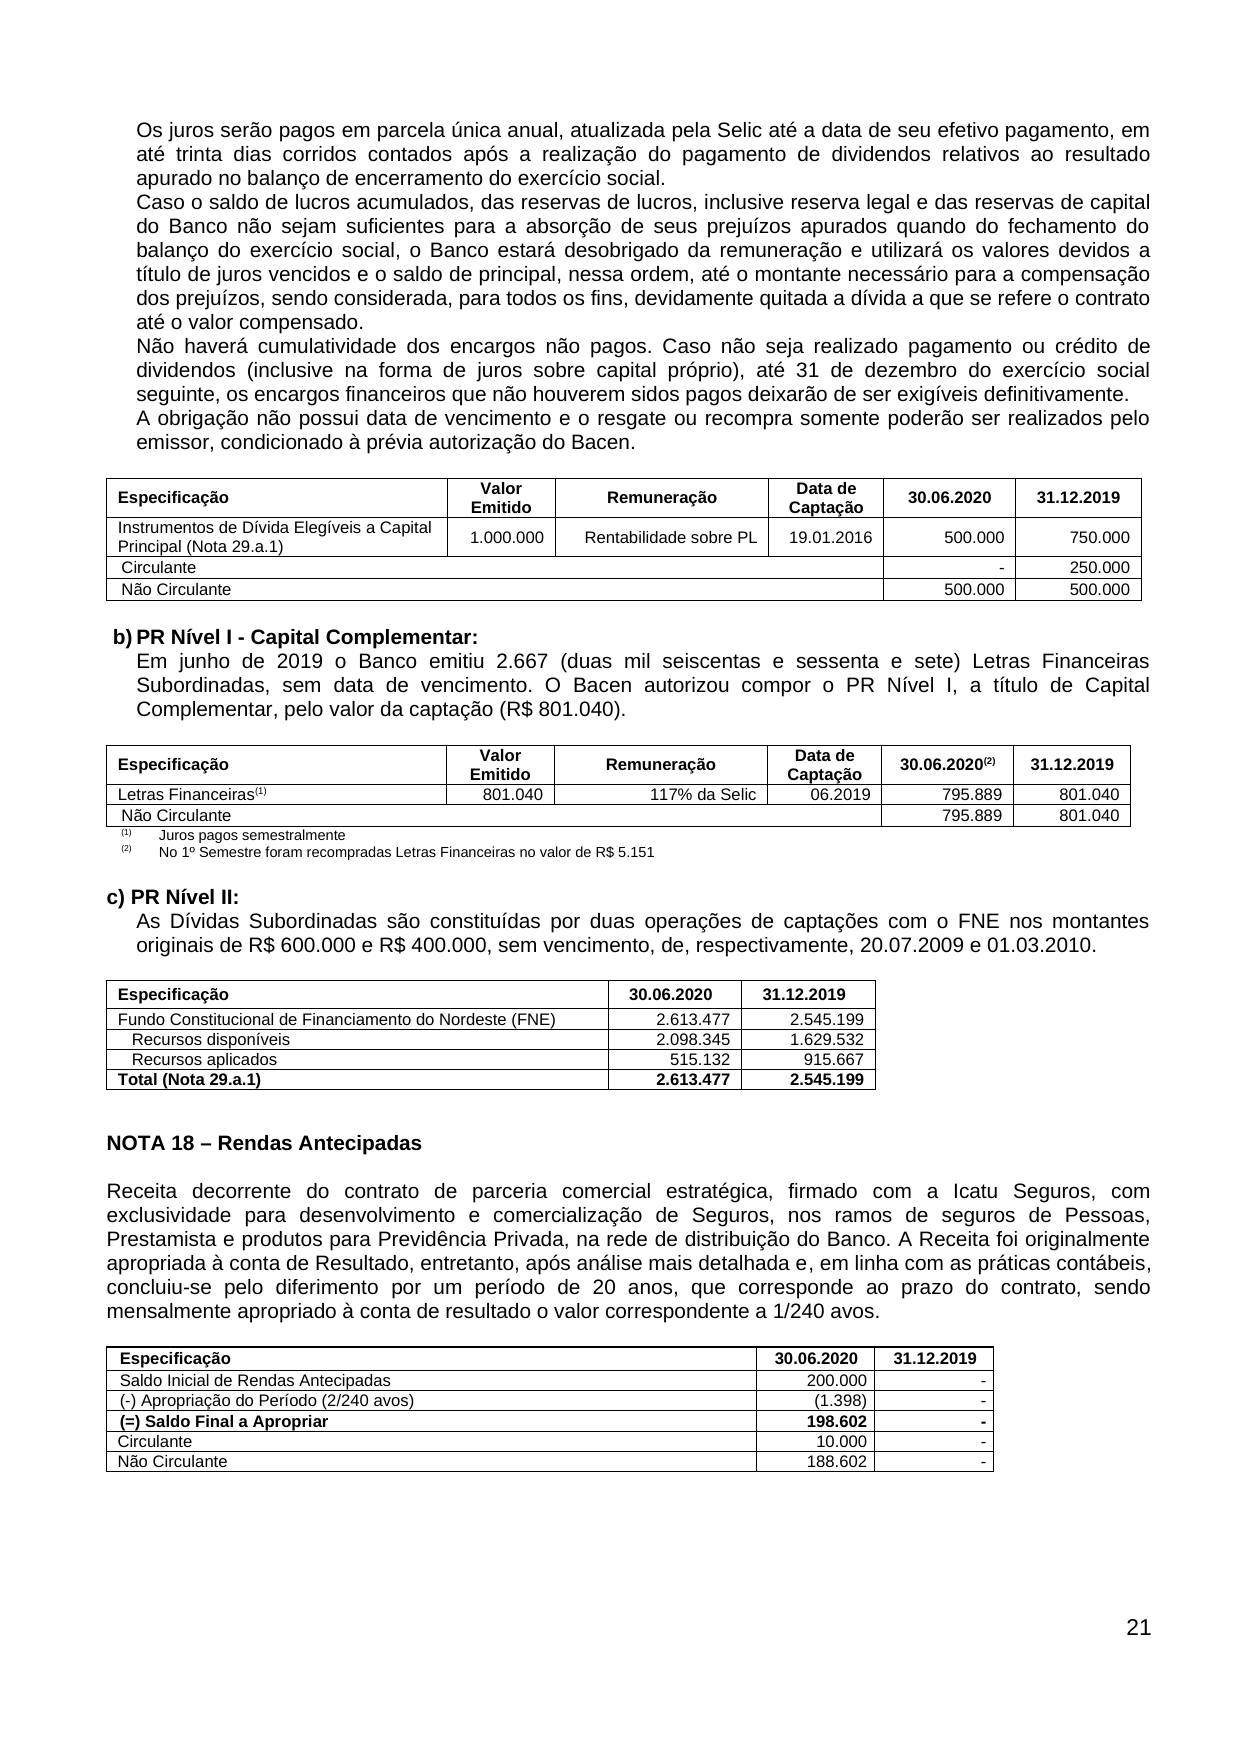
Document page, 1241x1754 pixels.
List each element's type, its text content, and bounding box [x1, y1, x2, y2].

table_header 31.12.2019 [742, 981, 875, 1008]
table_cell (=) Saldo Final a Apropriar [107, 1411, 756, 1431]
subtitle As Dívidas Subordinadas são constituídas por duas operações de captações com o FNE nos montantes originais de R$ 600.000 e R$ 400.000, sem vencimento, de, respectivamente, 20.07.2009 e 01.03.2010. [136, 908, 1152, 956]
table_header Especificação [107, 479, 447, 517]
table_cell 188.602 [757, 1452, 874, 1471]
table_cell 2.098.345 [609, 1030, 741, 1049]
table_header Data de Captação [768, 746, 881, 784]
table_header 30.06.2020 [757, 1348, 874, 1370]
table_cell Circulante [107, 557, 883, 578]
table_cell - [875, 1411, 993, 1431]
table_cell 2.613.477 [609, 1009, 741, 1028]
table_header Especificação [107, 746, 446, 784]
text Os juros serão pagos em parcela única anual, atualizada pela Selic até a data de seu efetivo pagamento, em até trinta dias corridos contados após a realização do pagamento de dividendos relativos ao resultado apurado no balanço de encerramento do exercício social. [136, 118, 1152, 190]
subtitle No 1º Semestre foram recompradas Letras Financeiras no valor de R$ 5.151 [121, 844, 1152, 861]
table_cell 10.000 [757, 1432, 874, 1451]
table_cell Não Circulante [107, 805, 881, 826]
table_header 30.06.2020(2) [882, 746, 1013, 784]
table_cell 500.000 [884, 579, 1015, 600]
subtitle c) PR Nível II: [106, 884, 1152, 908]
table_cell 198.602 [757, 1411, 874, 1431]
table_cell 795.889 [882, 785, 1013, 804]
text Receita decorrente do contrato de parceria comercial estratégica, firmado com a Icatu Seguros, com exclusividade para desenvolvimento e comercialização de Seguros, nos ramos de seguros de Pessoas, Prestamista e produtos para Previdência Privada, na rede de distribuição do Banco. A Receita foi originalmente apropriada à conta de Resultado, entretanto, após análise mais detalhada e, em linha com as práticas contábeis, concluiu-se pelo diferimento por um período de 20 anos, que corresponde ao prazo do contrato, sendo mensalmente apropriado à conta de resultado o valor correspondente a 1/240 avos. [106, 1179, 1152, 1322]
table_header Especificação [107, 981, 608, 1008]
table_cell 500.000 [884, 518, 1015, 556]
table_cell Saldo Inicial de Rendas Antecipadas [107, 1371, 756, 1390]
table_cell 1.000.000 [448, 518, 555, 556]
table_header Valor Emitido [447, 746, 554, 784]
table_cell (-) Apropriação do Período (2/240 avos) [107, 1391, 756, 1410]
table_cell - [875, 1391, 993, 1410]
table_header 30.06.2020 [609, 981, 741, 1008]
table_cell 2.545.199 [742, 1009, 875, 1028]
subtitle Juros pagos semestralmente [121, 827, 1152, 844]
subtitle Em junho de 2019 o Banco emitiu 2.667 (duas mil seiscentas e sessenta e sete) Letras Financeiras Subordinadas, sem data de vencimento. O Bacen autorizou compor o PR Nível I, a título de Capital Complementar, pelo valor da captação (R$ 801.040). [136, 649, 1152, 721]
table_cell 500.000 [1016, 579, 1141, 600]
table_cell 2.613.477 [609, 1070, 741, 1089]
table_cell Fundo Constitucional de Financiamento do Nordeste (FNE) [107, 1009, 608, 1028]
table_cell Letras Financeiras(1) [107, 785, 446, 804]
table_cell 250.000 [1016, 557, 1141, 578]
table_header Especificação [107, 1348, 756, 1370]
table_cell 915.667 [742, 1050, 875, 1069]
table_cell 750.000 [1016, 518, 1141, 556]
table_cell Recursos disponíveis [107, 1030, 608, 1049]
table_cell Instrumentos de Dívida Elegíveis a Capital Principal (Nota 29.a.1) [107, 518, 447, 556]
table_header Data de Captação [769, 479, 883, 517]
table_header 31.12.2019 [875, 1348, 993, 1370]
table_cell 801.040 [1014, 785, 1130, 804]
table_cell 1.629.532 [742, 1030, 875, 1049]
subtitle PR Nível I - Capital Complementar: [113, 625, 1152, 649]
table_cell Não Circulante [107, 579, 883, 600]
text A obrigação não possui data de vencimento e o resgate ou recompra somente poderão ser realizados pelo emissor, condicionado à prévia autorização do Bacen. [136, 406, 1152, 453]
table_cell Recursos aplicados [107, 1050, 608, 1069]
table_cell - [875, 1452, 993, 1471]
table_cell - [884, 557, 1015, 578]
table_cell - [875, 1432, 993, 1451]
table_cell 19.01.2016 [769, 518, 883, 556]
table_header 31.12.2019 [1016, 479, 1141, 517]
text Caso o saldo de lucros acumulados, das reservas de lucros, inclusive reserva legal e das reservas de capital do Banco não sejam suficientes para a absorção de seus prejuízos apurados quando do fechamento do balanço do exercício social, o Banco estará desobrigado da remuneração e utilizará os valores devidos a título de juros vencidos e o saldo de principal, nessa ordem, até o montante necessário para a compensação dos prejuízos, sendo considerada, para todos os fins, devidamente quitada a dívida a que se refere o contrato até o valor compensado. [136, 190, 1152, 334]
table_cell 200.000 [757, 1371, 874, 1390]
table_cell Não Circulante [107, 1452, 756, 1471]
table_cell 06.2019 [768, 785, 881, 804]
text Não haverá cumulatividade dos encargos não pagos. Caso não seja realizado pagamento ou crédito de dividendos (inclusive na forma de juros sobre capital próprio), até 31 de dezembro do exercício social seguinte, os encargos financeiros que não houverem sidos pagos deixarão de ser exigíveis definitivamente. [136, 334, 1152, 406]
table_header 31.12.2019 [1014, 746, 1130, 784]
table_cell 117% da Selic [555, 785, 767, 804]
table_cell 795.889 [882, 805, 1013, 826]
table_header 30.06.2020 [884, 479, 1015, 517]
table_cell 801.040 [447, 785, 554, 804]
table_cell 801.040 [1014, 805, 1130, 826]
table_cell Total (Nota 29.a.1) [107, 1070, 608, 1089]
table_cell (1.398) [757, 1391, 874, 1410]
table_header Valor Emitido [448, 479, 555, 517]
table_header Remuneração [556, 479, 768, 517]
table_cell Rentabilidade sobre PL [556, 518, 768, 556]
table_cell 2.545.199 [742, 1070, 875, 1089]
table_header Remuneração [555, 746, 767, 784]
table_cell 515.132 [609, 1050, 741, 1069]
table_cell Circulante [107, 1432, 756, 1451]
subtitle NOTA 18 – Rendas Antecipadas [106, 1131, 1039, 1155]
table_cell - [875, 1371, 993, 1390]
